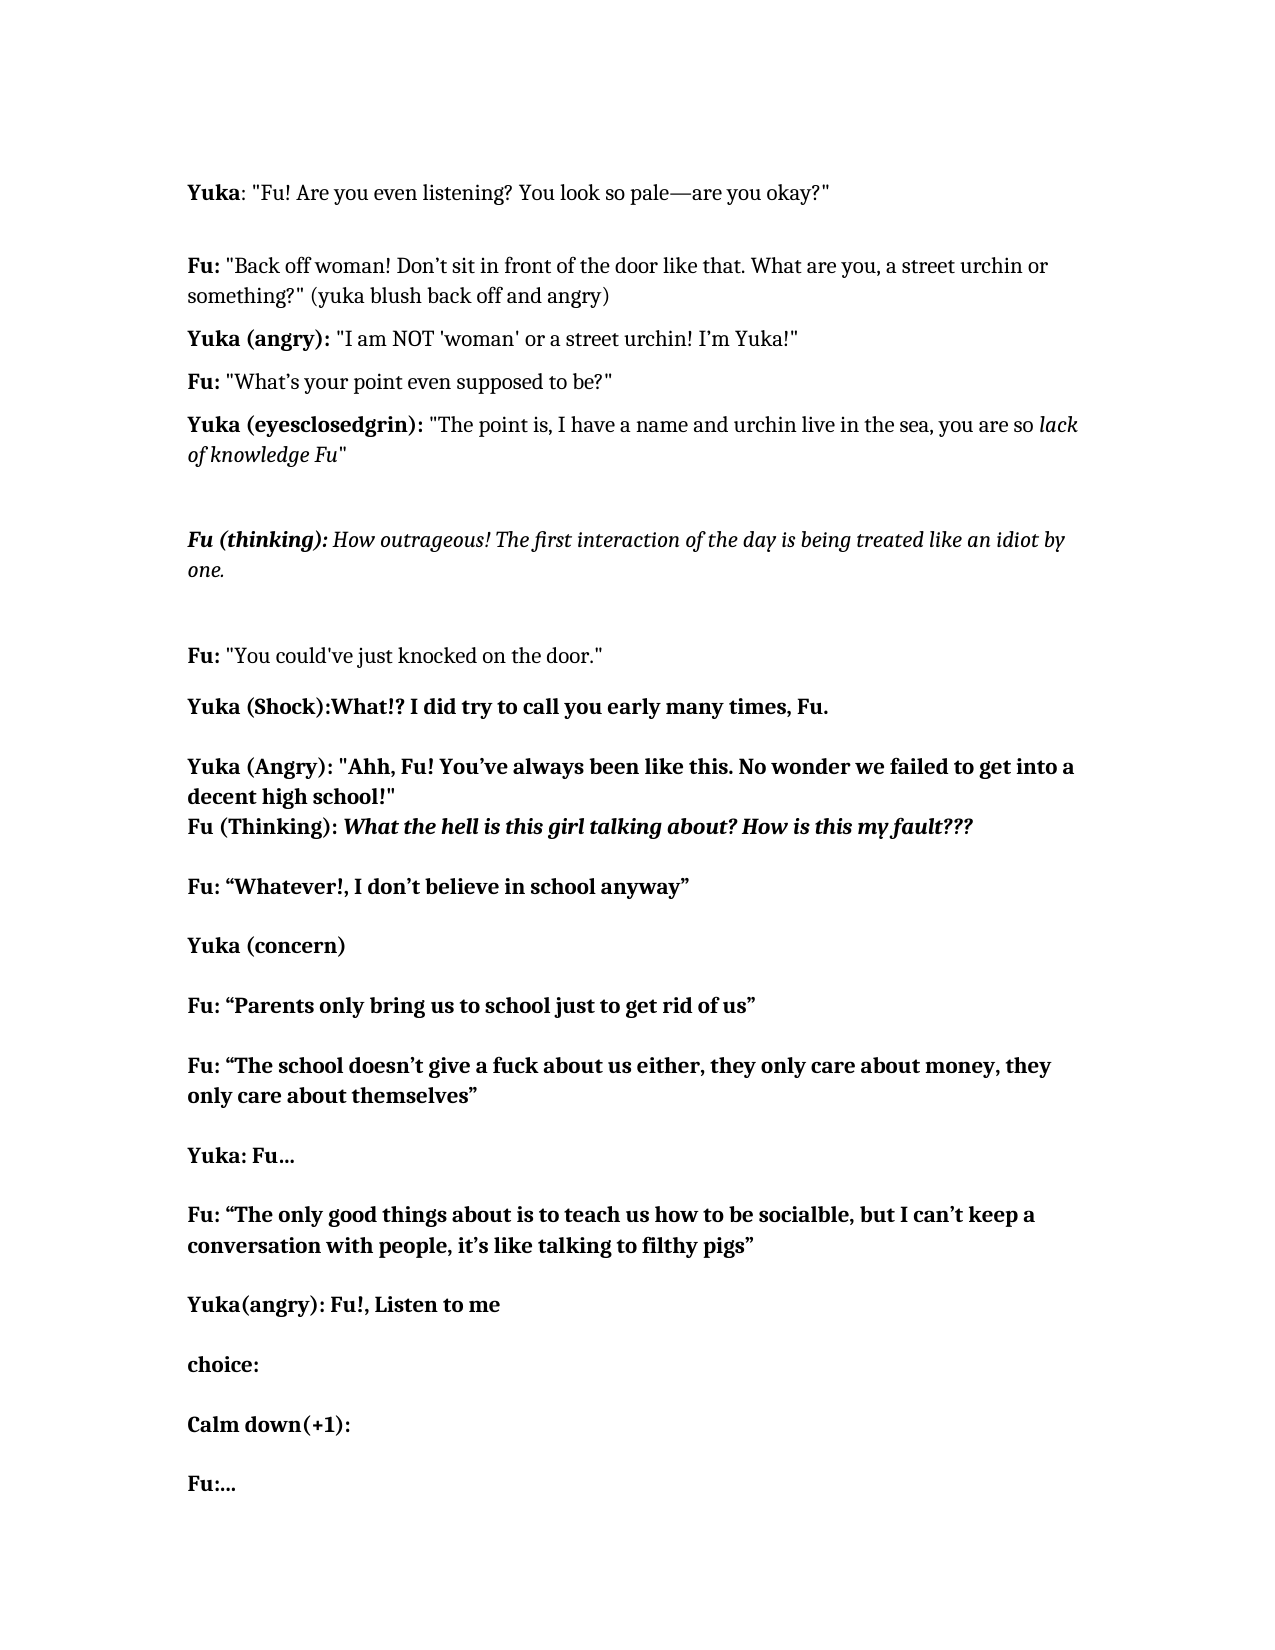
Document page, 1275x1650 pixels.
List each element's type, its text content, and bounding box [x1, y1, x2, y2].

text Fu: “Parents only bring us to school just to get rid of us” [187, 993, 1087, 1019]
text Fu: “The only good things about is to teach us how to be socialble, but I can’t keep a conversation with people, it’s like talking to filthy pigs” [187, 1202, 1087, 1259]
text Fu:... [187, 1471, 1087, 1497]
text Yuka (concern) [187, 933, 1087, 959]
text Yuka (eyesclosedgrin): "The point is, I have a name and urchin live in the sea, you are so lack of knowledge Fu" [187, 411, 1087, 468]
text Yuka (angry): "I am NOT 'woman' or a street urchin! I’m Yuka!" [187, 326, 1087, 352]
text choice: [187, 1352, 1087, 1378]
text Yuka: Fu… [187, 1142, 1087, 1169]
text Calm down(+1): [187, 1411, 1087, 1438]
text Yuka (Angry): "Ahh, Fu! You’ve always been like this. No wonder we failed to get into a decent high school!" Fu (Thinking): What the hell is this girl talking about? How is this my fault??? [187, 753, 1087, 840]
text Fu: "Back off woman! Don’t sit in front of the door like that. What are you, a street urchin or something?" (yuka blush back off and angry) [187, 223, 1087, 310]
text Fu (thinking): How outrageous! The first interaction of the day is being treated like an idiot by one. [187, 527, 1087, 584]
text Fu: “The school doesn’t give a fuck about us either, they only care about money, they only care about themselves” [187, 1053, 1087, 1109]
text Yuka: "Fu! Are you even listening? You look so pale—are you okay?" [187, 150, 1087, 207]
text Fu: “Whatever!, I don’t believe in school anyway” [187, 873, 1087, 900]
text Fu: "What’s your point even supposed to be?" [187, 369, 1087, 395]
text Fu: "You could've just knocked on the door." [187, 643, 1087, 669]
text Yuka (Shock):What!? I did try to call you early many times, Fu. [187, 694, 1087, 720]
text Yuka(angry): Fu!, Listen to me [187, 1292, 1087, 1318]
